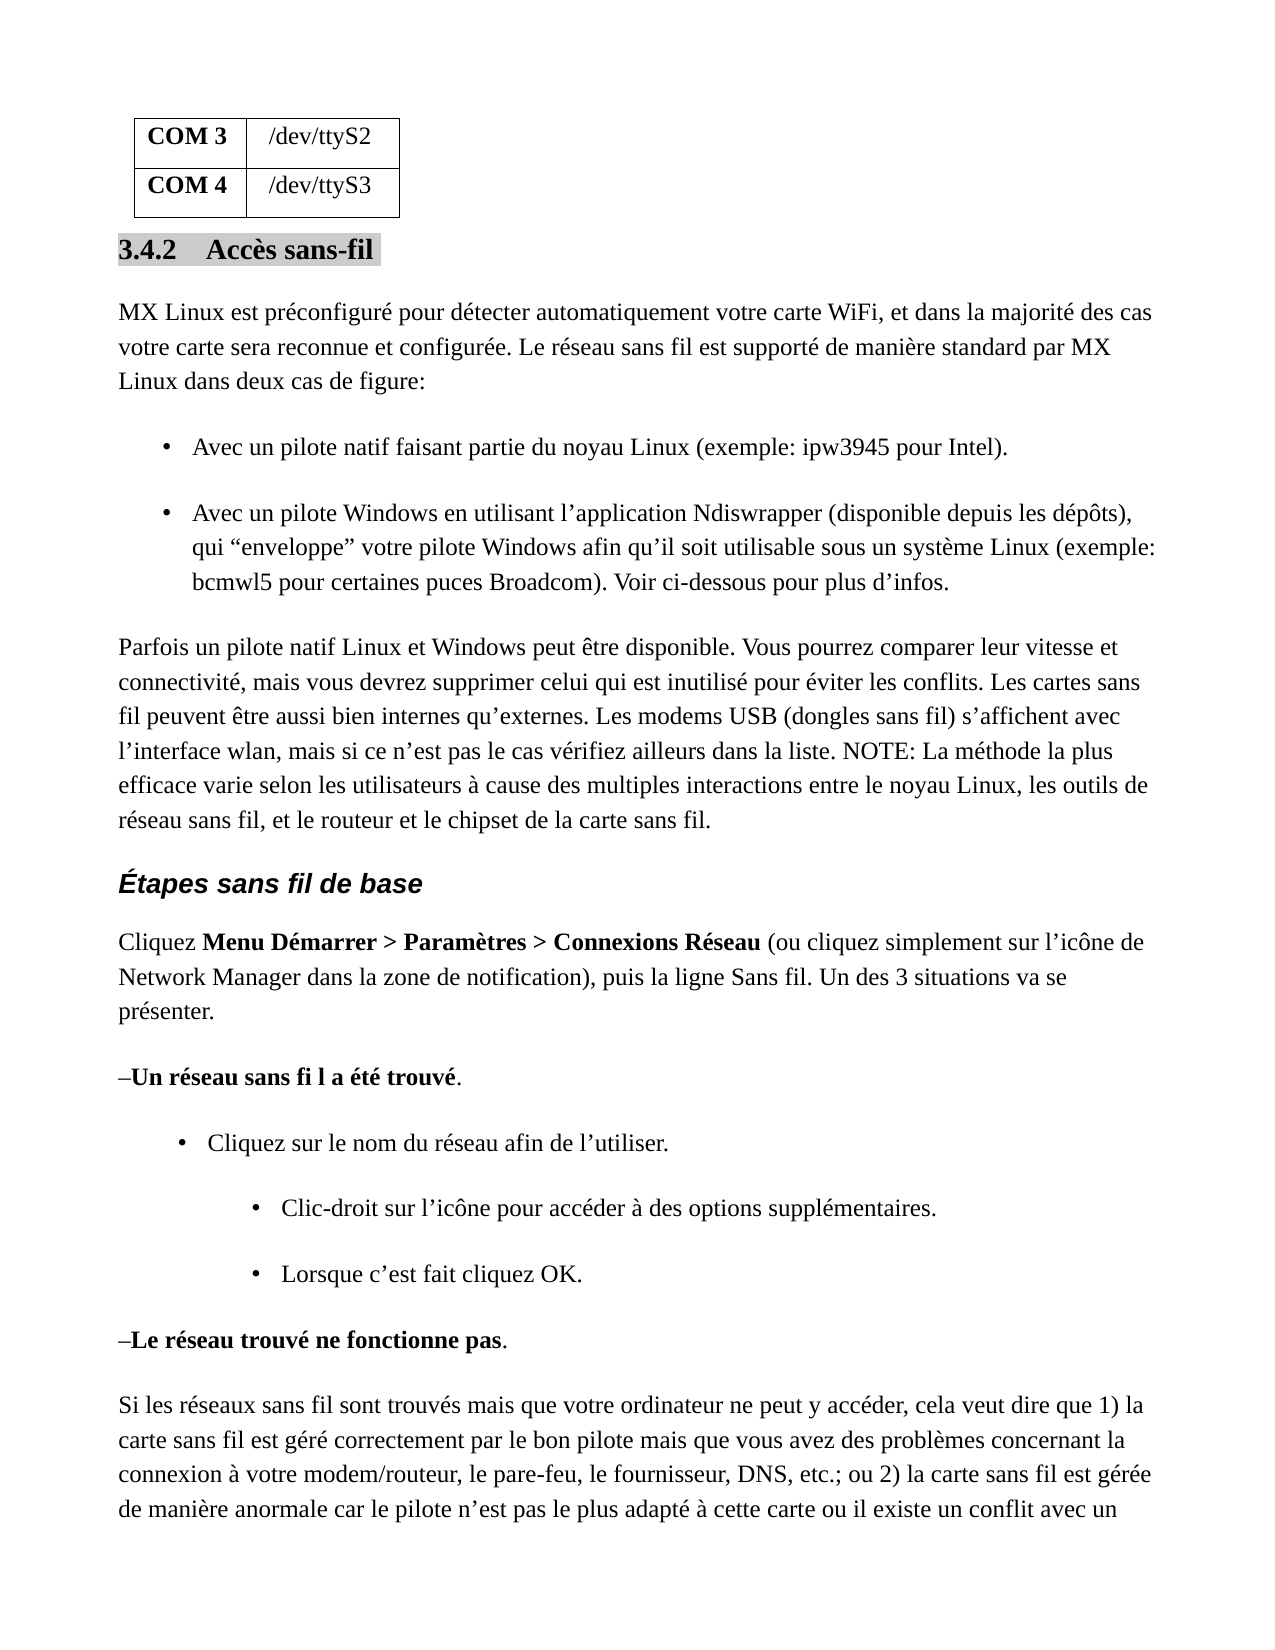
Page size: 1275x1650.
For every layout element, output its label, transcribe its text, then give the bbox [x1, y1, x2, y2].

table_cell COM 3 [135, 119, 246, 167]
list Lorsque c’est fait cliquez OK. [252, 1259, 1141, 1288]
table_cell /dev/ttyS2 [247, 119, 399, 167]
text Parfois un pilote natif Linux et Windows peut être disponible. Vous pourrez comparer leur vitesse et connectivité, mais vous devrez supprimer celui qui est inutilisé pour éviter les conflits. Les cartes sans fil peuvent être aussi bien internes qu’externes. Les modems USB (dongles sans fil) s’affichent avec l’interface wlan, mais si ce n’est pas le cas vérifiez ailleurs dans la liste. NOTE: La méthode la plus efficace varie selon les utilisateurs à cause des multiples interactions entre le noyau Linux, les outils de réseau sans fil, et le routeur et le chipset de la carte sans fil. [118, 632, 1157, 833]
table_cell COM 4 [135, 169, 246, 217]
text –Le réseau trouvé ne fonctionne pas. [118, 1325, 1142, 1354]
text Cliquez Menu Démarrer > Paramètres > Connexions Réseau (ou cliquez simplement sur l’icône de Network Manager dans la zone de notification), puis la ligne Sans fil. Un des 3 situations va se présenter. [118, 927, 1157, 1025]
list Clic-droit sur l’icône pour accéder à des options supplémentaires. [252, 1193, 1141, 1222]
list Cliquez sur le nom du réseau afin de l’utiliser. [178, 1128, 1141, 1156]
text –Un réseau sans fi l a été trouvé. [118, 1062, 1157, 1091]
text Si les réseaux sans fil sont trouvés mais que votre ordinateur ne peut y accéder, cela veut dire que 1) la carte sans fil est géré correctement par le bon pilote mais que vous avez des problèmes concernant la connexion à votre modem/routeur, le pare-feu, le fournisseur, DNS, etc.; ou 2) la carte sans fil est gérée de manière anormale car le pilote n’est pas le plus adapté à cette carte ou il existe un conflit avec un [118, 1391, 1157, 1523]
list Avec un pilote Windows en utilisant l’application Ndiswrapper (disponible depuis les dépôts), qui “enveloppe” votre pilote Windows afin qu’il soit utilisable sous un système Linux (exemple: bcmwl5 pour certaines puces Broadcom). Voir ci-dessous pour plus d’infos. [162, 498, 1157, 595]
list Avec un pilote natif faisant partie du noyau Linux (exemple: ipw3945 pour Intel). [162, 432, 1157, 461]
subtitle 3.4.2 Accès sans-fil [118, 232, 1157, 266]
text MX Linux est préconfiguré pour détecter automatiquement votre carte WiFi, et dans la majorité des cas votre carte sera reconnue et configurée. Le réseau sans fil est supporté de manière standard par MX Linux dans deux cas de figure: [118, 297, 1157, 395]
table_cell /dev/ttyS3 [247, 169, 399, 217]
subtitle Étapes sans fil de base [118, 867, 1157, 899]
